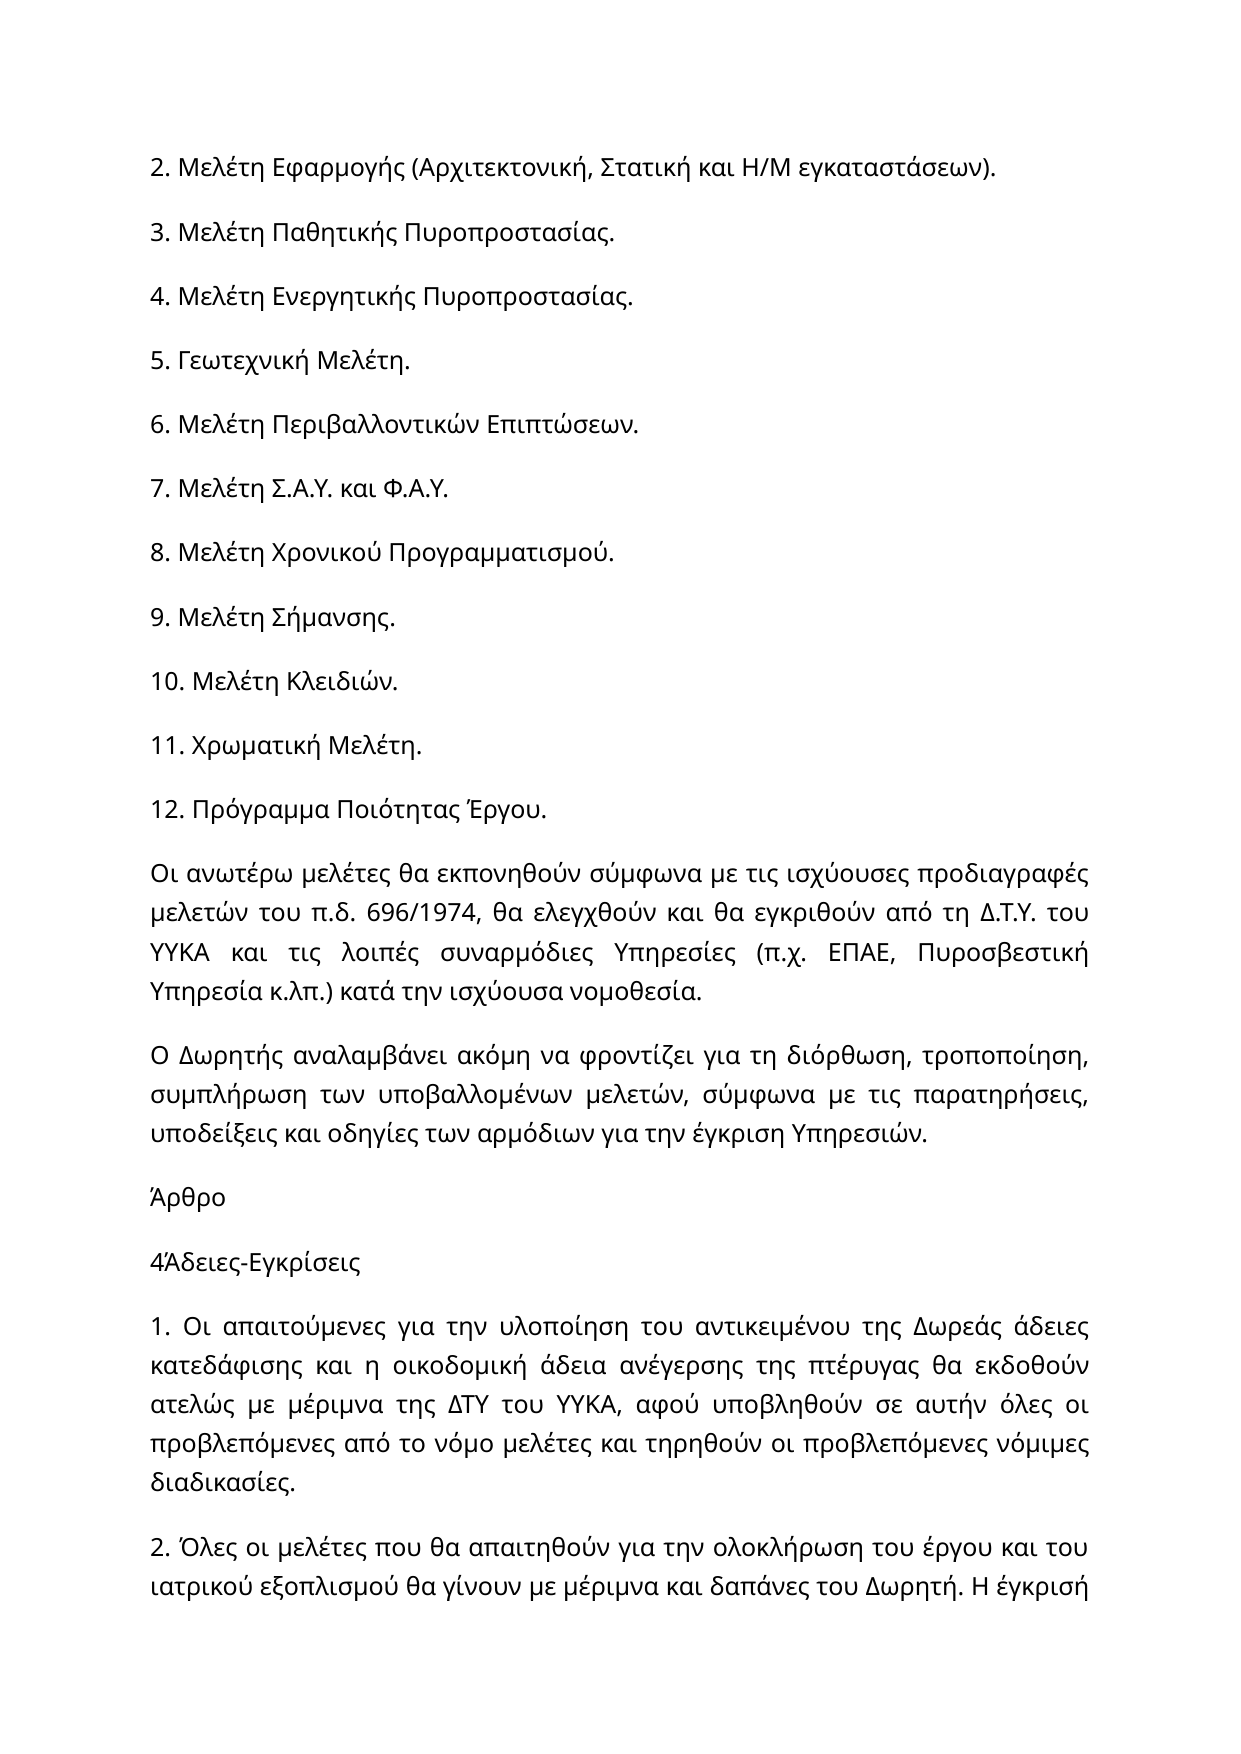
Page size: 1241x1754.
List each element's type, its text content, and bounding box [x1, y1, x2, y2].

text Οι ανωτέρω μελέτες θα εκπονηθούν σύμφωνα με τις ισχύουσες προδιαγραφές μελετών του π.δ. 696/1974, θα ελεγχθούν και θα εγκριθούν από τη Δ.Τ.Υ. του ΥΥΚΑ και τις λοιπές συναρμόδιες Υπηρεσίες (π.χ. ΕΠΑΕ, Πυροσβεστική Υπηρεσία κ.λπ.) κατά την ισχύουσα νομοθεσία. [150, 856, 1090, 1007]
text 2. Όλες οι μελέτες που θα απαιτηθούν για την ολοκλήρωση του έργου και του ιατρικού εξοπλισμού θα γίνουν με μέριμνα και δαπάνες του Δωρητή. Η έγκρισή [150, 1529, 1090, 1602]
text 2. Μελέτη Εφαρμογής (Αρχιτεκτονική, Στατική και Η/Μ εγκαταστάσεων). [150, 150, 1090, 184]
text 3. Μελέτη Παθητικής Πυροπροστασίας. [150, 214, 1090, 248]
text 12. Πρόγραμμα Ποιότητας Έργου. [150, 792, 1090, 826]
text 9. Μελέτη Σήμανσης. [150, 599, 1090, 633]
text 10. Μελέτη Κλειδιών. [150, 663, 1090, 697]
text 4Άδειες-Εγκρίσεις [150, 1244, 1090, 1278]
text 6. Μελέτη Περιβαλλοντικών Επιπτώσεων. [150, 407, 1090, 441]
text 7. Μελέτη Σ.Α.Υ. και Φ.Α.Υ. [150, 471, 1090, 505]
text Άρθρο [150, 1180, 1090, 1214]
text 1. Οι απαιτούμενες για την υλοποίηση του αντικειμένου της Δωρεάς άδειες κατεδάφισης και η οικοδομική άδεια ανέγερσης της πτέρυγας θα εκδοθούν ατελώς με μέριμνα της ΔΤΥ του ΥΥΚΑ, αφού υποβληθούν σε αυτήν όλες οι προβλεπόμενες από το νόμο μελέτες και τηρηθούν οι προβλεπόμενες νόμιμες διαδικασίες. [150, 1308, 1090, 1499]
text 4. Μελέτη Ενεργητικής Πυροπροστασίας. [150, 278, 1090, 312]
text Ο Δωρητής αναλαμβάνει ακόμη να φροντίζει για τη διόρθωση, τροποποίηση, συμπλήρωση των υποβαλλομένων μελετών, σύμφωνα με τις παρατηρήσεις, υποδείξεις και οδηγίες των αρμόδιων για την έγκριση Υπηρεσιών. [150, 1037, 1090, 1150]
text 8. Μελέτη Χρονικού Προγραμματισμού. [150, 535, 1090, 569]
text 5. Γεωτεχνική Μελέτη. [150, 342, 1090, 377]
text 11. Χρωματική Μελέτη. [150, 727, 1090, 762]
